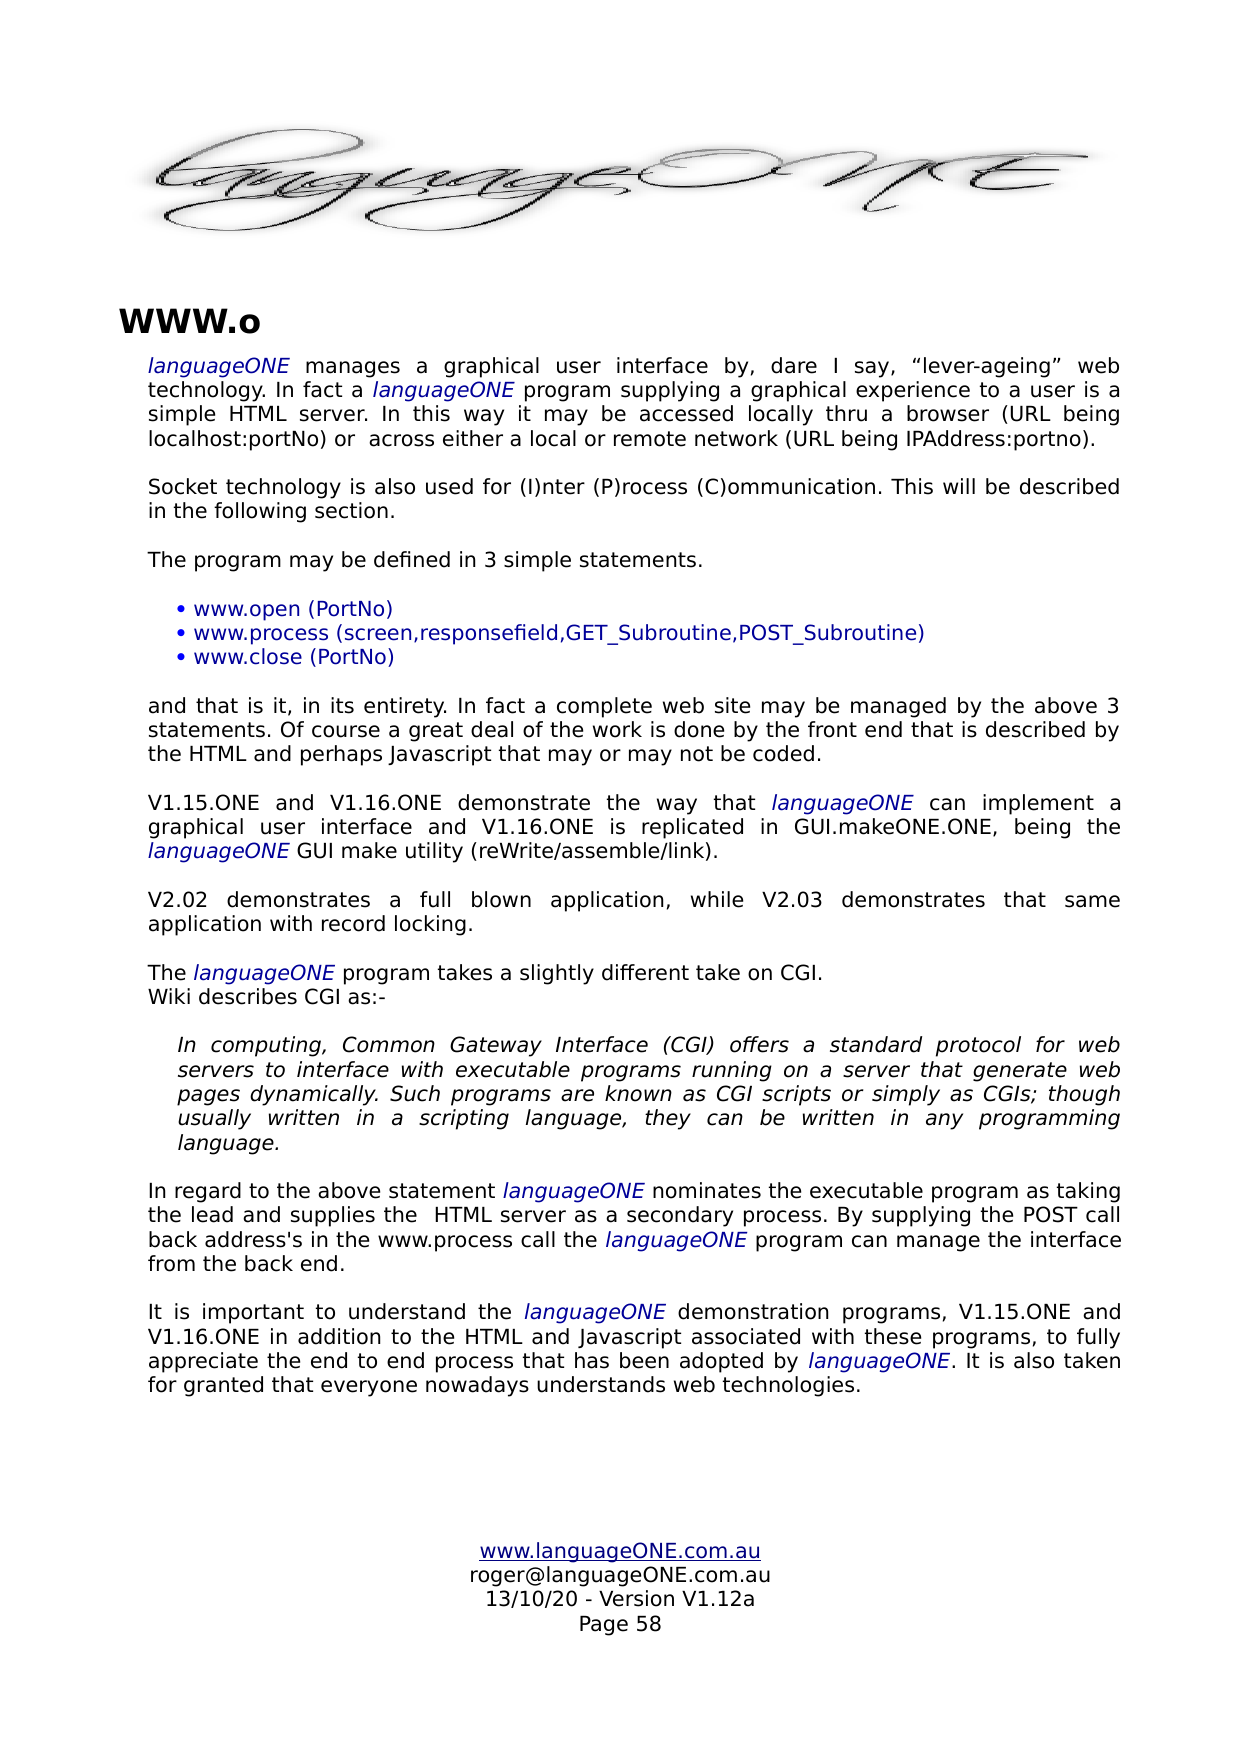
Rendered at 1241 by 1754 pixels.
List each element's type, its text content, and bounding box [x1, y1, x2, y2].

text The languageONE program takes a slightly different take on CGI. [148, 961, 1122, 985]
subtitle WWW.o [118, 302, 1122, 341]
text In regard to the above statement languageONE nominates the executable program as taking the lead and supplies the HTML server as a secondary process. By supplying the POST call back address's in the www.process call the languageONE program can manage the interface from the back end. [148, 1179, 1122, 1276]
list www.close (PortNo) [177, 645, 1122, 669]
text and that is it, in its entirety. In fact a complete web site may be managed by the above 3 statements. Of course a great deal of the work is done by the front end that is described by the HTML and perhaps Javascript that may or may not be coded. [148, 694, 1122, 766]
list www.process (screen,responsefield,GET_Subroutine,POST_Subroutine) [177, 621, 1122, 645]
list www.open (PortNo) [177, 597, 1122, 621]
text languageONE manages a graphical user interface by, dare I say, “lever-ageing” web technology. In fact a languageONE program supplying a graphical experience to a user is a simple HTML server. In this way it may be accessed locally thru a browser (URL being localhost:portNo) or across either a local or remote network (URL being IPAddress:portno). [148, 354, 1122, 451]
text Socket technology is also used for (I)nter (P)rocess (C)ommunication. This will be described in the following section. [148, 475, 1122, 524]
text It is important to understand the languageONE demonstration programs, V1.15.ONE and V1.16.ONE in addition to the HTML and Javascript associated with these programs, to fully appreciate the end to end process that has been adopted by languageONE. It is also taken for granted that everyone nowadays understands web technologies. [148, 1300, 1122, 1397]
text V1.15.ONE and V1.16.ONE demonstrate the way that languageONE can implement a graphical user interface and V1.16.ONE is replicated in GUI.makeONE.ONE, being the languageONE GUI make utility (reWrite/assemble/link). [148, 791, 1122, 863]
picture [125, 120, 1118, 239]
text V2.02 demonstrates a full blown application, while V2.03 demonstrates that same application with record locking. [148, 888, 1122, 936]
text The program may be defined in 3 simple statements. [148, 548, 1122, 572]
text In computing, Common Gateway Interface (CGI) offers a standard protocol for web servers to interface with executable programs running on a server that generate web pages dynamically. Such programs are known as CGI scripts or simply as CGIs; though usually written in a scripting language, they can be written in any programming language. [177, 1033, 1122, 1155]
text Wiki describes CGI as:- [148, 985, 1122, 1009]
